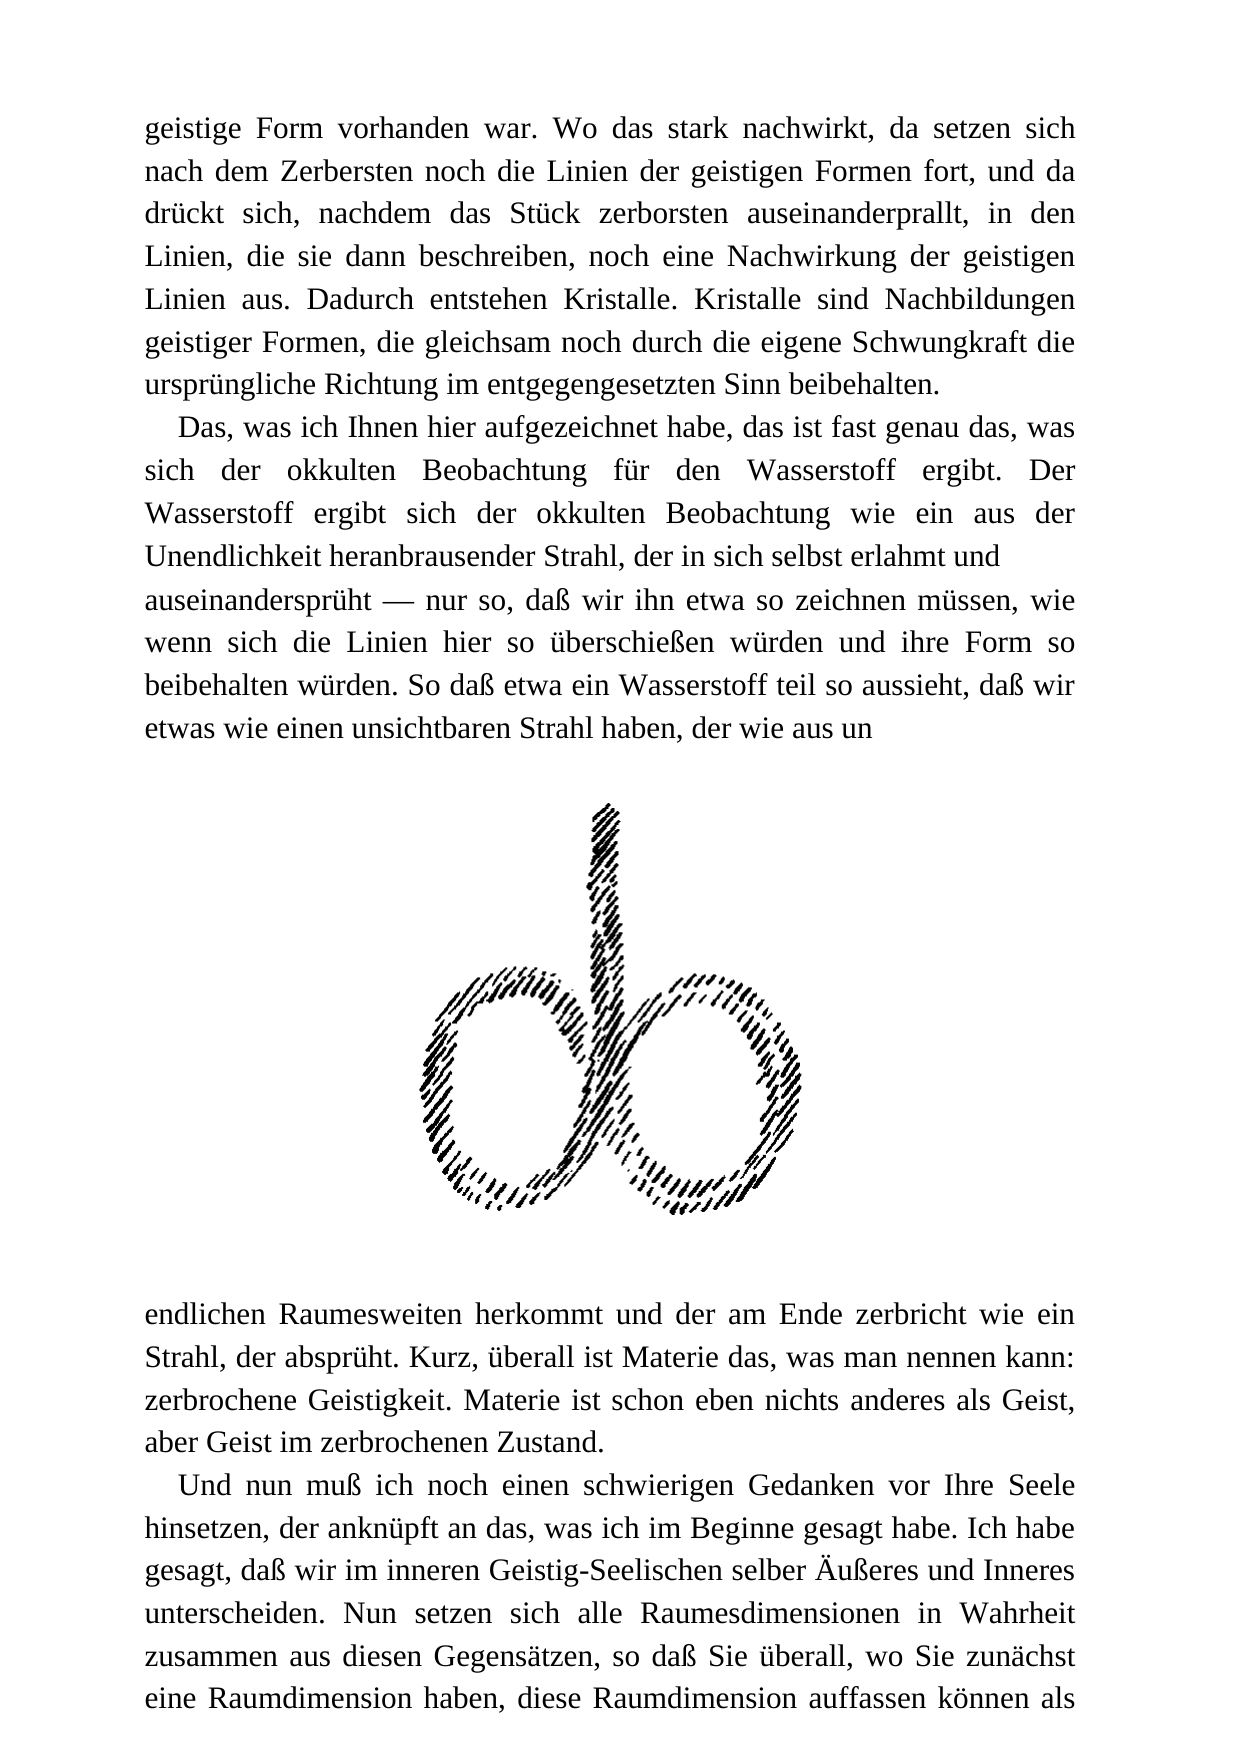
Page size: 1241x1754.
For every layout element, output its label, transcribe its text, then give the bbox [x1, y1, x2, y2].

text Und nun muß ich noch einen schwierigen Gedanken vor Ihre Seele hinsetzen, der anknüpft an das, was ich im Beginne gesagt habe. Ich habe gesagt, daß wir im inneren Geistig-Seelischen selber Äußeres und Inneres unterscheiden. Nun setzen sich alle Raumesdimensionen in Wahrheit zusammen aus diesen Gegensätzen, so daß Sie überall, wo Sie zunächst eine Raumdimension haben, diese Raumdimension auffassen können als [144, 1466, 1076, 1716]
text endlichen Raumesweiten herkommt und der am Ende zerbricht wie ein Strahl, der absprüht. Kurz, überall ist Materie das, was man nennen kann: zerbrochene Geistigkeit. Materie ist schon eben nichts anderes als Geist, aber Geist im zerbrochenen Zustand. [144, 1295, 1076, 1459]
text geistige Form vorhanden war. Wo das stark nachwirkt, da setzen sich nach dem Zerbersten noch die Linien der geistigen Formen fort, und da drückt sich, nachdem das Stück zerborsten auseinanderprallt, in den Linien, die sie dann beschreiben, noch eine Nachwirkung der geistigen Linien aus. Dadurch entstehen Kristalle. Kristalle sind Nachbildungen geistiger Formen, die gleichsam noch durch die eigene Schwungkraft die ursprüngliche Richtung im entgegengesetzten Sinn beibehalten. [144, 109, 1076, 401]
text Das, was ich Ihnen hier aufgezeichnet habe, das ist fast genau das, was sich der okkulten Beobachtung für den Wasserstoff ergibt. Der Wasserstoff ergibt sich der okkulten Beobachtung wie ein aus der Unendlichkeit heranbrausender Strahl, der in sich selbst erlahmt und [144, 408, 1076, 573]
text auseinandersprüht — nur so, daß wir ihn etwa so zeichnen müssen, wie wenn sich die Linien hier so überschießen würden und ihre Form so beibehalten würden. So daß etwa ein Wasserstoff teil so aussieht, daß wir etwas wie einen unsichtbaren Strahl haben, der wie aus un [144, 581, 1076, 745]
picture [419, 803, 802, 1215]
